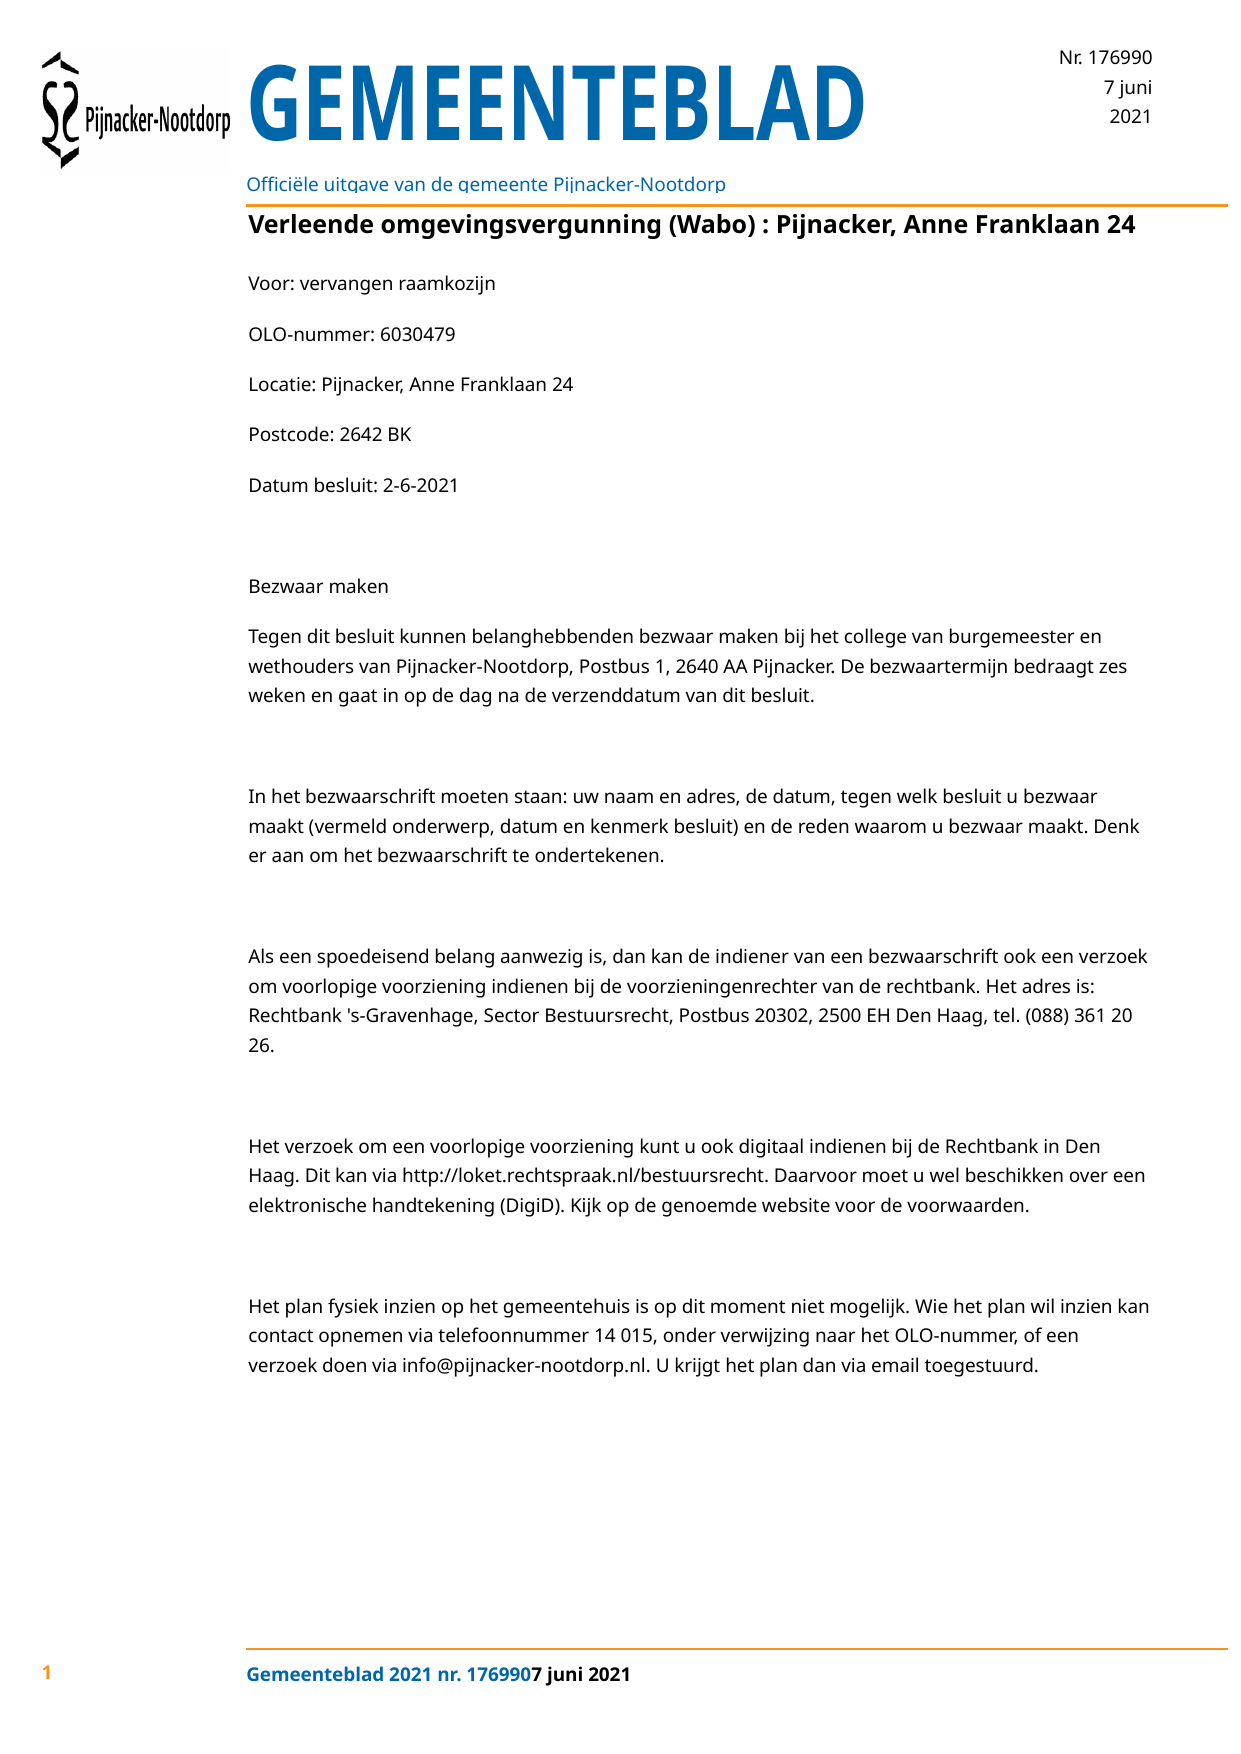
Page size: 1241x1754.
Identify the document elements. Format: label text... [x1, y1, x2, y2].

text In het bezwaarschrift moeten staan: uw naam en adres, de datum, tegen welk besluit u bezwaar maakt (vermeld onderwerp, datum en kenmerk besluit) en de reden waarom u bezwaar maakt. Denk er aan om het bezwaarschrift te ondertekenen. [248, 783, 1152, 868]
text Verleende omgevingsvergunning (Wabo) : Pijnacker, Anne Franklaan 24 [248, 207, 1152, 241]
text OLO-nummer: 6030479 [248, 321, 1152, 346]
text Datum besluit: 2-6-2021 [248, 472, 1152, 498]
text Als een spoedeisend belang aanwezig is, dan kan de indiener van een bezwaarschrift ook een verzoek om voorlopige voorziening indienen bij de voorzieningenrechter van de rechtbank. Het adres is: Rechtbank 's-Gravenhage, Sector Bestuursrecht, Postbus 20302, 2500 EH Den Haag, tel. (088) 361 20 26. [248, 943, 1152, 1058]
text Postcode: 2642 BK [248, 422, 1152, 447]
text Locatie: Pijnacker, Anne Franklaan 24 [248, 371, 1152, 397]
picture [41, 47, 231, 172]
text Voor: vervangen raamkozijn [248, 270, 1152, 296]
text Bezwaar maken [248, 573, 1152, 598]
text Tegen dit besluit kunnen belanghebbenden bezwaar maken bij het college van burgemeester en wethouders van Pijnacker-Nootdorp, Postbus 1, 2640 AA Pijnacker. De bezwaartermijn bedraagt zes weken en gaat in op de dag na de verzenddatum van dit besluit. [248, 623, 1152, 708]
text Het verzoek om een voorlopige voorziening kunt u ook digitaal indienen bij de Rechtbank in Den Haag. Dit kan via http://loket.rechtspraak.nl/bestuursrecht. Daarvoor moet u wel beschikken over een elektronische handtekening (DigiD). Kijk op de genoemde website voor de voorwaarden. [248, 1133, 1152, 1218]
text Het plan fysiek inzien op het gemeentehuis is op dit moment niet mogelijk. Wie het plan wil inzien kan contact opnemen via telefoonnummer 14 015, onder verwijzing naar het OLO-nummer, of een verzoek doen via info@pijnacker-nootdorp.nl. U krijgt het plan dan via email toegestuurd. [248, 1293, 1152, 1378]
